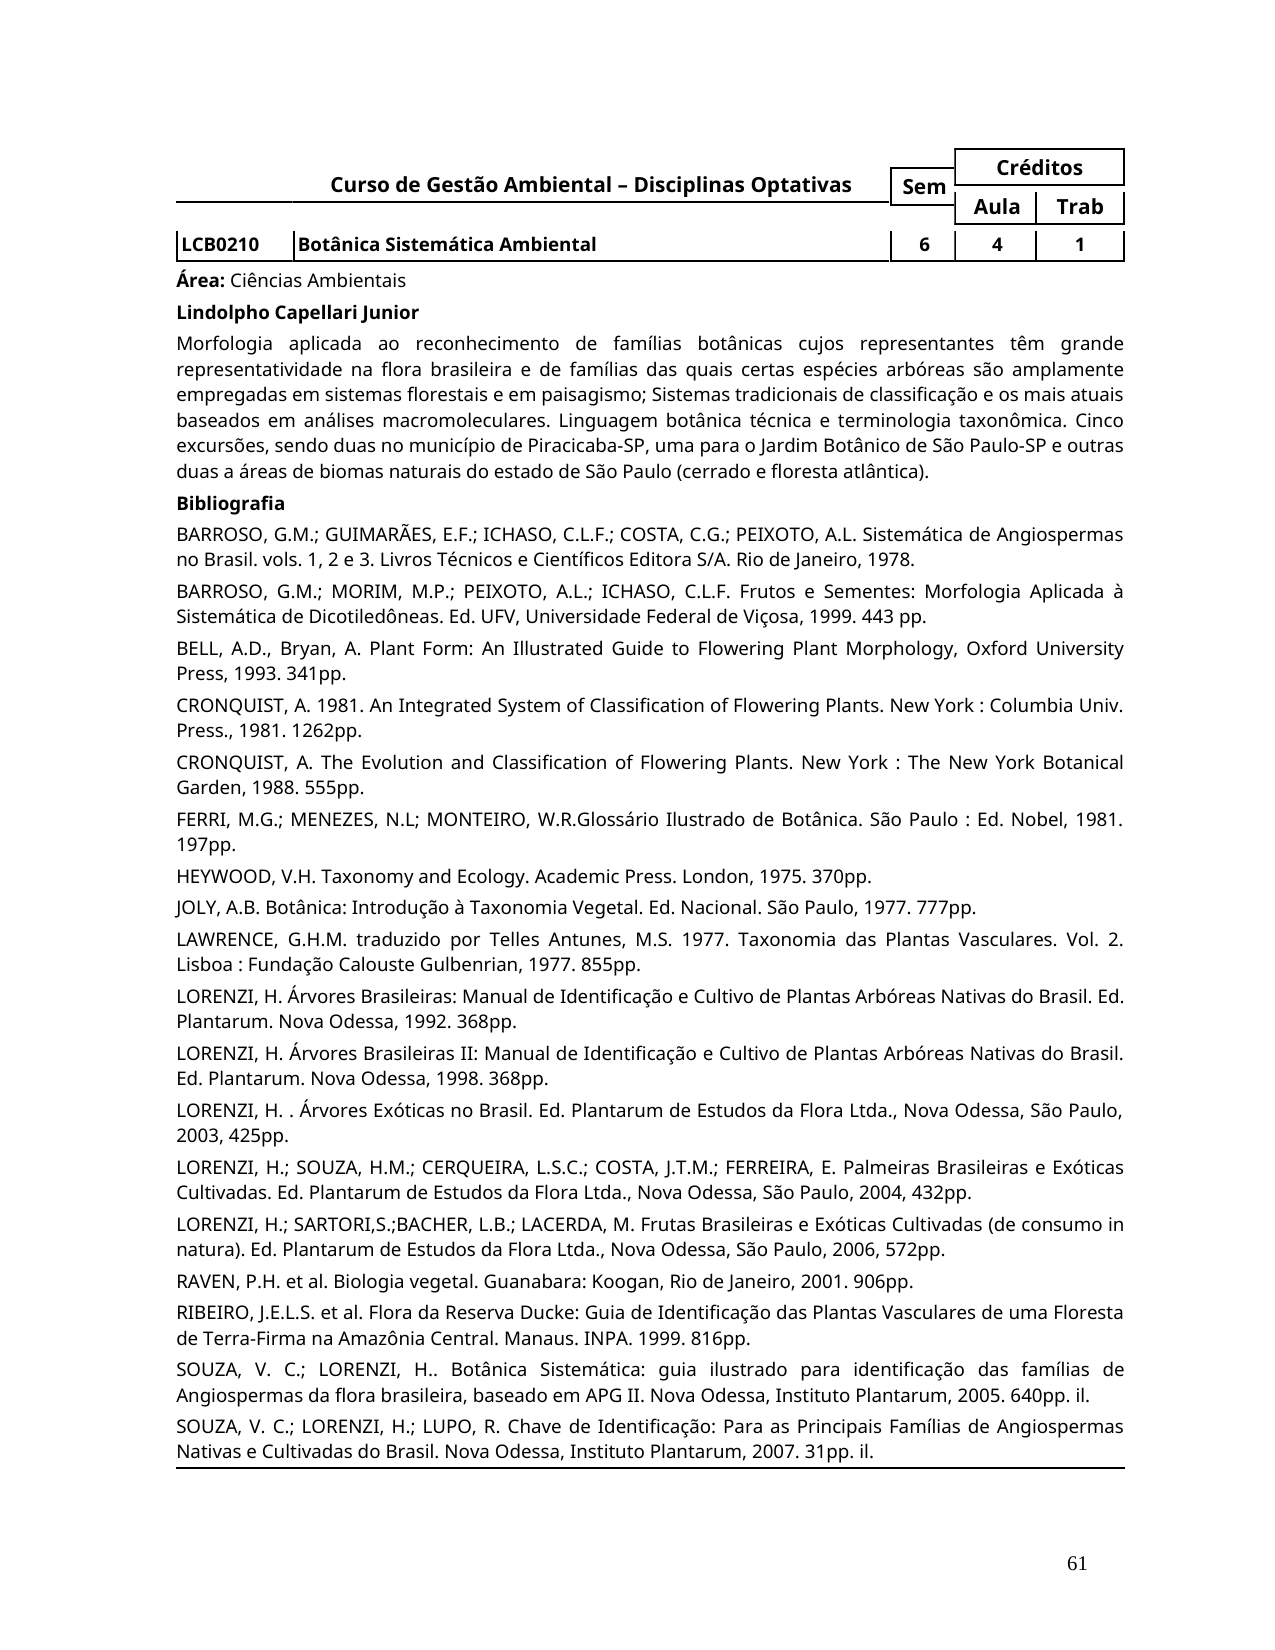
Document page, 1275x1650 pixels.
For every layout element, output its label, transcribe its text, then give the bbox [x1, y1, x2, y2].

table_cell Área: Ciências Ambientais Lindolpho Capellari Junior Morfologia aplicada ao reconhecimento de famílias botânicas cujos representantes têm grande representatividade na flora brasileira e de famílias das quais certas espécies arbóreas são amplamente empregadas em sistemas florestais e em paisagismo; Sistemas tradicionais de classificação e os mais atuais baseados em análises macromoleculares. Linguagem botânica técnica e terminologia taxonômica. Cinco excursões, sendo duas no município de Piracicaba-SP, uma para o Jardim Botânico de São Paulo-SP e outras duas a áreas de biomas naturais do estado de São Paulo (cerrado e floresta atlântica). Bibliografia BARROSO, G.M.; GUIMARÃES, E.F.; ICHASO, C.L.F.; COSTA, C.G.; PEIXOTO, A.L. Sistemática de Angiospermas no Brasil. vols. 1, 2 e 3. Livros Técnicos e Científicos Editora S/A. Rio de Janeiro, 1978. BARROSO, G.M.; MORIM, M.P.; PEIXOTO, A.L.; ICHASO, C.L.F. Frutos e Sementes: Morfologia Aplicada à Sistemática de Dicotiledôneas. Ed. UFV, Universidade Federal de Viçosa, 1999. 443 pp. BELL, A.D., Bryan, A. Plant Form: An Illustrated Guide to Flowering Plant Morphology, Oxford University Press, 1993. 341pp. CRONQUIST, A. 1981. An Integrated System of Classification of Flowering Plants. New York : Columbia Univ. Press., 1981. 1262pp. CRONQUIST, A. The Evolution and Classification of Flowering Plants. New York : The New York Botanical Garden, 1988. 555pp. FERRI, M.G.; MENEZES, N.L; MONTEIRO, W.R.Glossário Ilustrado de Botânica. São Paulo : Ed. Nobel, 1981. 197pp. HEYWOOD, V.H. Taxonomy and Ecology. Academic Press. London, 1975. 370pp. JOLY, A.B. Botânica: Introdução à Taxonomia Vegetal. Ed. Nacional. São Paulo, 1977. 777pp. LAWRENCE, G.H.M. traduzido por Telles Antunes, M.S. 1977. Taxonomia das Plantas Vasculares. Vol. 2. Lisboa : Fundação Calouste Gulbenrian, 1977. 855pp. LORENZI, H. Árvores Brasileiras: Manual de Identificação e Cultivo de Plantas Arbóreas Nativas do Brasil. Ed. Plantarum. Nova Odessa, 1992. 368pp. LORENZI, H. Árvores Brasileiras II: Manual de Identificação e Cultivo de Plantas Arbóreas Nativas do Brasil. Ed. Plantarum. Nova Odessa, 1998. 368pp. LORENZI, H. . Árvores Exóticas no Brasil. Ed. Plantarum de Estudos da Flora Ltda., Nova Odessa, São Paulo, 2003, 425pp. LORENZI, H.; SOUZA, H.M.; CERQUEIRA, L.S.C.; COSTA, J.T.M.; FERREIRA, E. Palmeiras Brasileiras e Exóticas Cultivadas. Ed. Plantarum de Estudos da Flora Ltda., Nova Odessa, São Paulo, 2004, 432pp. LORENZI, H.; SARTORI,S.;BACHER, L.B.; LACERDA, M. Frutas Brasileiras e Exóticas Cultivadas (de consumo in natura). Ed. Plantarum de Estudos da Flora Ltda., Nova Odessa, São Paulo, 2006, 572pp. RAVEN, P.H. et al. Biologia vegetal. Guanabara: Koogan, Rio de Janeiro, 2001. 906pp. RIBEIRO, J.E.L.S. et al. Flora da Reserva Ducke: Guia de Identificação das Plantas Vasculares de uma Floresta de Terra-Firma na Amazônia Central. Manaus. INPA. 1999. 816pp. SOUZA, V. C.; LORENZI, H.. Botânica Sistemática: guia ilustrado para identificação das famílias de Angiospermas da flora brasileira, baseado em APG II. Nova Odessa, Instituto Plantarum, 2005. 640pp. il. SOUZA, V. C.; LORENZI, H.; LUPO, R. Chave de Identificação: Para as Principais Famílias de Angiospermas Nativas e Cultivadas do Brasil. Nova Odessa, Instituto Plantarum, 2007. 31pp. il. [176, 268, 1125, 1467]
table_cell LCB0210 [178, 231, 293, 260]
table_cell 1 [1037, 231, 1123, 260]
table_header Créditos [956, 150, 1123, 184]
table_cell Aula [956, 192, 1035, 223]
table_cell Botânica Sistemática Ambiental [295, 231, 889, 260]
table_header Sem [892, 169, 954, 204]
table_header [293, 203, 889, 231]
table_cell [954, 262, 1035, 268]
table_header [954, 186, 1125, 192]
table_cell [293, 262, 889, 268]
table_cell [1035, 262, 1125, 268]
table_cell [954, 225, 1035, 231]
table_header [890, 206, 954, 231]
table_header Curso de Gestão Ambiental – Disciplinas Optativas [293, 148, 889, 201]
table_header [890, 148, 954, 167]
table_cell [176, 262, 293, 268]
table_cell Trab [1037, 192, 1123, 223]
table_cell 4 [956, 231, 1035, 260]
table_header [176, 148, 293, 201]
table_cell [1035, 225, 1125, 231]
table_cell 6 [892, 231, 954, 260]
table_header [176, 203, 293, 231]
table_cell [890, 262, 954, 268]
